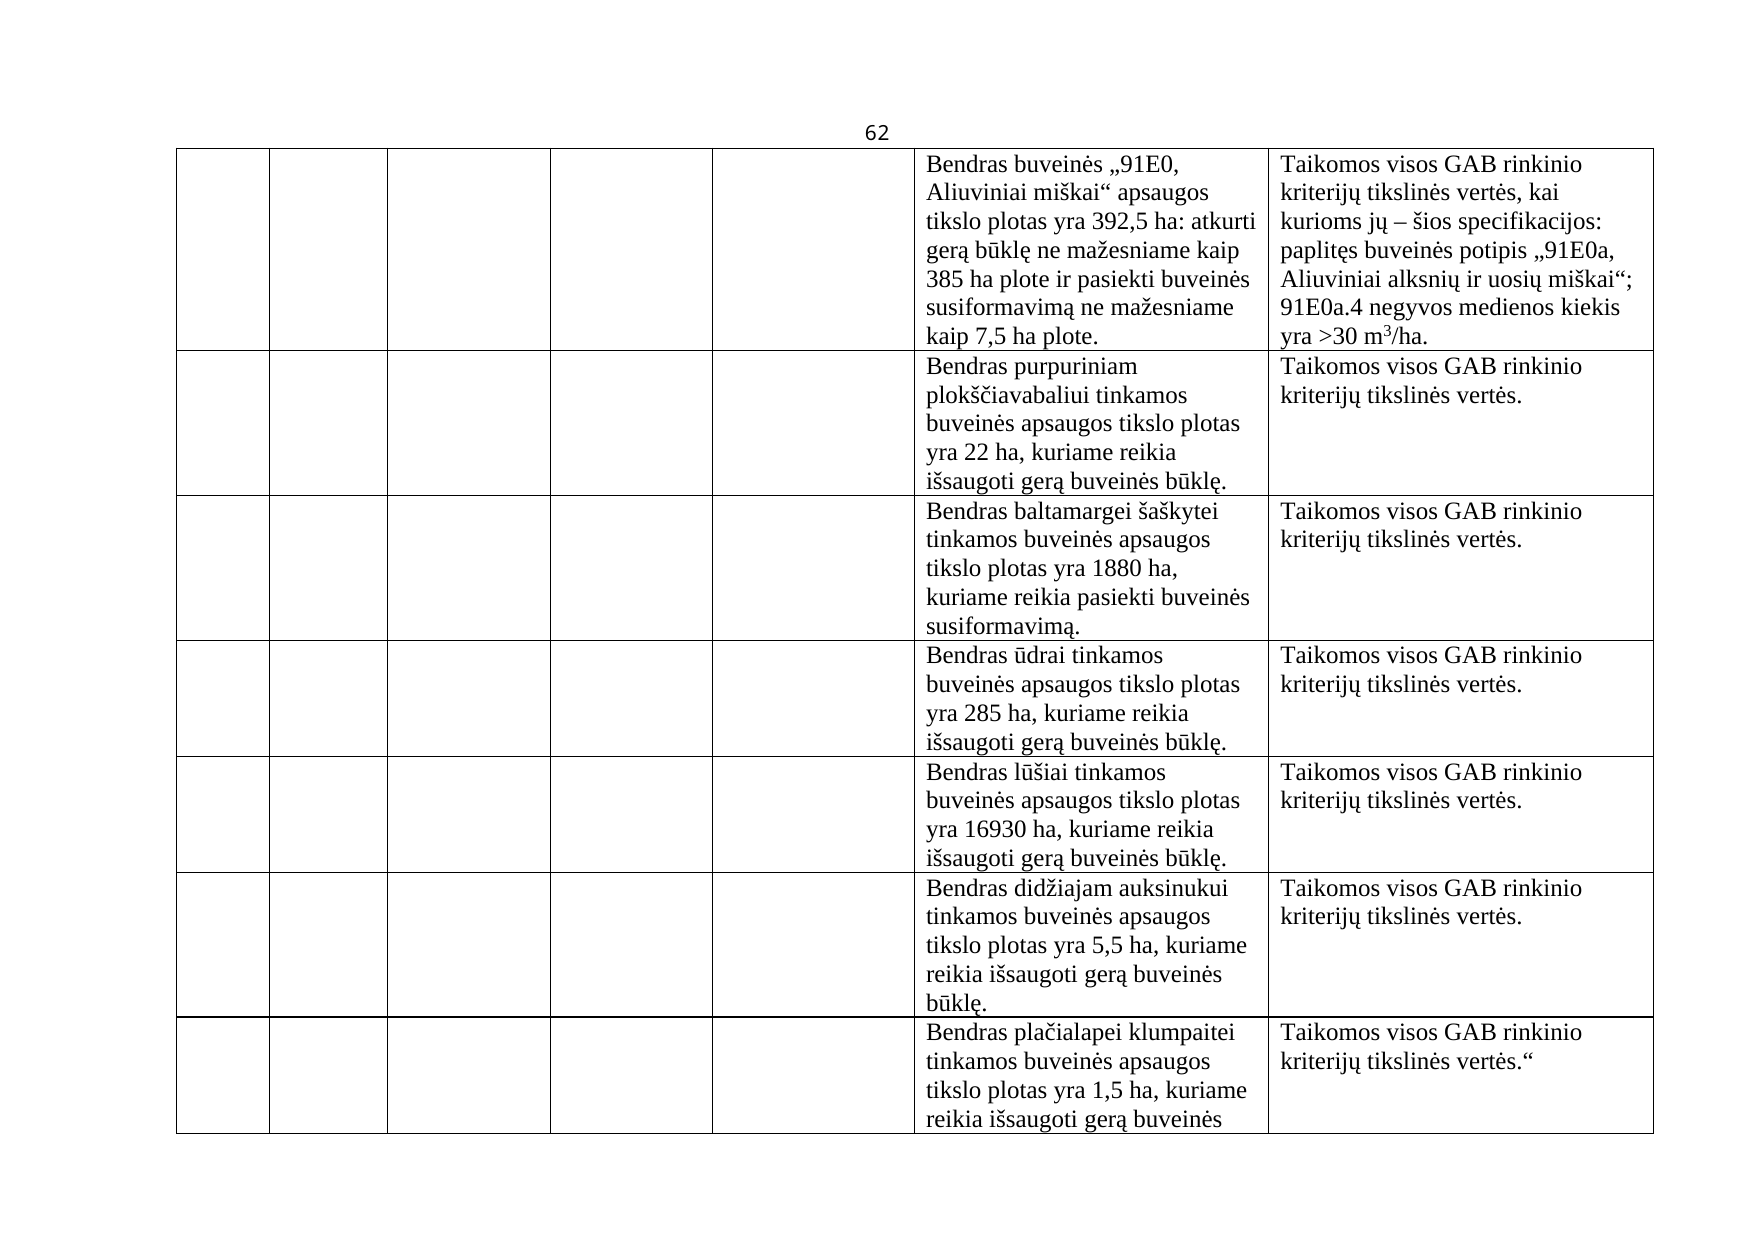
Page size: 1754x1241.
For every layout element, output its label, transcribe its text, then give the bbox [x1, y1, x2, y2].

table_cell [270, 641, 387, 756]
table_cell [551, 757, 712, 872]
table_cell [551, 873, 712, 1016]
table_cell Taikomos visos GAB rinkinio kriterijų tikslinės vertės.“ [1269, 1018, 1653, 1132]
table_cell [551, 1018, 712, 1132]
table_cell [388, 873, 550, 1016]
table_cell [177, 641, 269, 756]
table_cell [713, 1018, 914, 1132]
table_cell [551, 496, 712, 639]
table_cell [713, 757, 914, 872]
table_cell Taikomos visos GAB rinkinio kriterijų tikslinės vertės. [1269, 351, 1653, 495]
table_cell [713, 641, 914, 756]
table_cell [388, 1018, 550, 1132]
table_cell [177, 496, 269, 639]
table_cell Bendras baltamargei šaškytei tinkamos buveinės apsaugos tikslo plotas yra 1880 ha, kuriame reikia pasiekti buveinės susiformavimą. [915, 496, 1268, 639]
table_cell [270, 873, 387, 1016]
table_cell [270, 1018, 387, 1132]
table_cell [713, 351, 914, 495]
table_cell [177, 757, 269, 872]
table_cell [388, 757, 550, 872]
table_cell Bendras buveinės „91E0, Aliuviniai miškai“ apsaugos tikslo plotas yra 392,5 ha: atkurti gerą būklę ne mažesniame kaip 385 ha plote ir pasiekti buveinės susiformavimą ne mažesniame kaip 7,5 ha plote. [915, 149, 1268, 350]
table_cell [713, 149, 914, 350]
table_cell [270, 757, 387, 872]
table_cell Taikomos visos GAB rinkinio kriterijų tikslinės vertės. [1269, 641, 1653, 756]
table_cell [177, 351, 269, 495]
table_cell Bendras didžiajam auksinukui tinkamos buveinės apsaugos tikslo plotas yra 5,5 ha, kuriame reikia išsaugoti gerą buveinės būklę. [915, 873, 1268, 1016]
table_cell Taikomos visos GAB rinkinio kriterijų tikslinės vertės. [1269, 873, 1653, 1016]
table_cell Bendras ūdrai tinkamos buveinės apsaugos tikslo plotas yra 285 ha, kuriame reikia išsaugoti gerą buveinės būklę. [915, 641, 1268, 756]
table_cell [388, 496, 550, 639]
table_cell [177, 149, 269, 350]
table_cell Taikomos visos GAB rinkinio kriterijų tikslinės vertės. [1269, 496, 1653, 639]
table_cell Bendras purpuriniam plokščiavabaliui tinkamos buveinės apsaugos tikslo plotas yra 22 ha, kuriame reikia išsaugoti gerą buveinės būklę. [915, 351, 1268, 495]
table_cell [551, 641, 712, 756]
table_cell [270, 351, 387, 495]
table_cell [551, 149, 712, 350]
table_cell [270, 496, 387, 639]
table_cell [270, 149, 387, 350]
table_cell [177, 1018, 269, 1132]
table_cell [177, 873, 269, 1016]
table_cell Taikomos visos GAB rinkinio kriterijų tikslinės vertės, kai kurioms jų – šios specifikacijos: paplitęs buveinės potipis „91E0a, Aliuviniai alksnių ir uosių miškai“; 91E0a.4 negyvos medienos kiekis yra >30 m3/ha. [1269, 149, 1653, 350]
table_cell [713, 873, 914, 1016]
table_cell [388, 149, 550, 350]
table_cell Bendras plačialapei klumpaitei tinkamos buveinės apsaugos tikslo plotas yra 1,5 ha, kuriame reikia išsaugoti gerą buveinės [915, 1018, 1268, 1132]
table_cell Taikomos visos GAB rinkinio kriterijų tikslinės vertės. [1269, 757, 1653, 872]
table_cell [551, 351, 712, 495]
table_cell [388, 351, 550, 495]
table_cell Bendras lūšiai tinkamos buveinės apsaugos tikslo plotas yra 16930 ha, kuriame reikia išsaugoti gerą buveinės būklę. [915, 757, 1268, 872]
table_cell [713, 496, 914, 639]
table_cell [388, 641, 550, 756]
